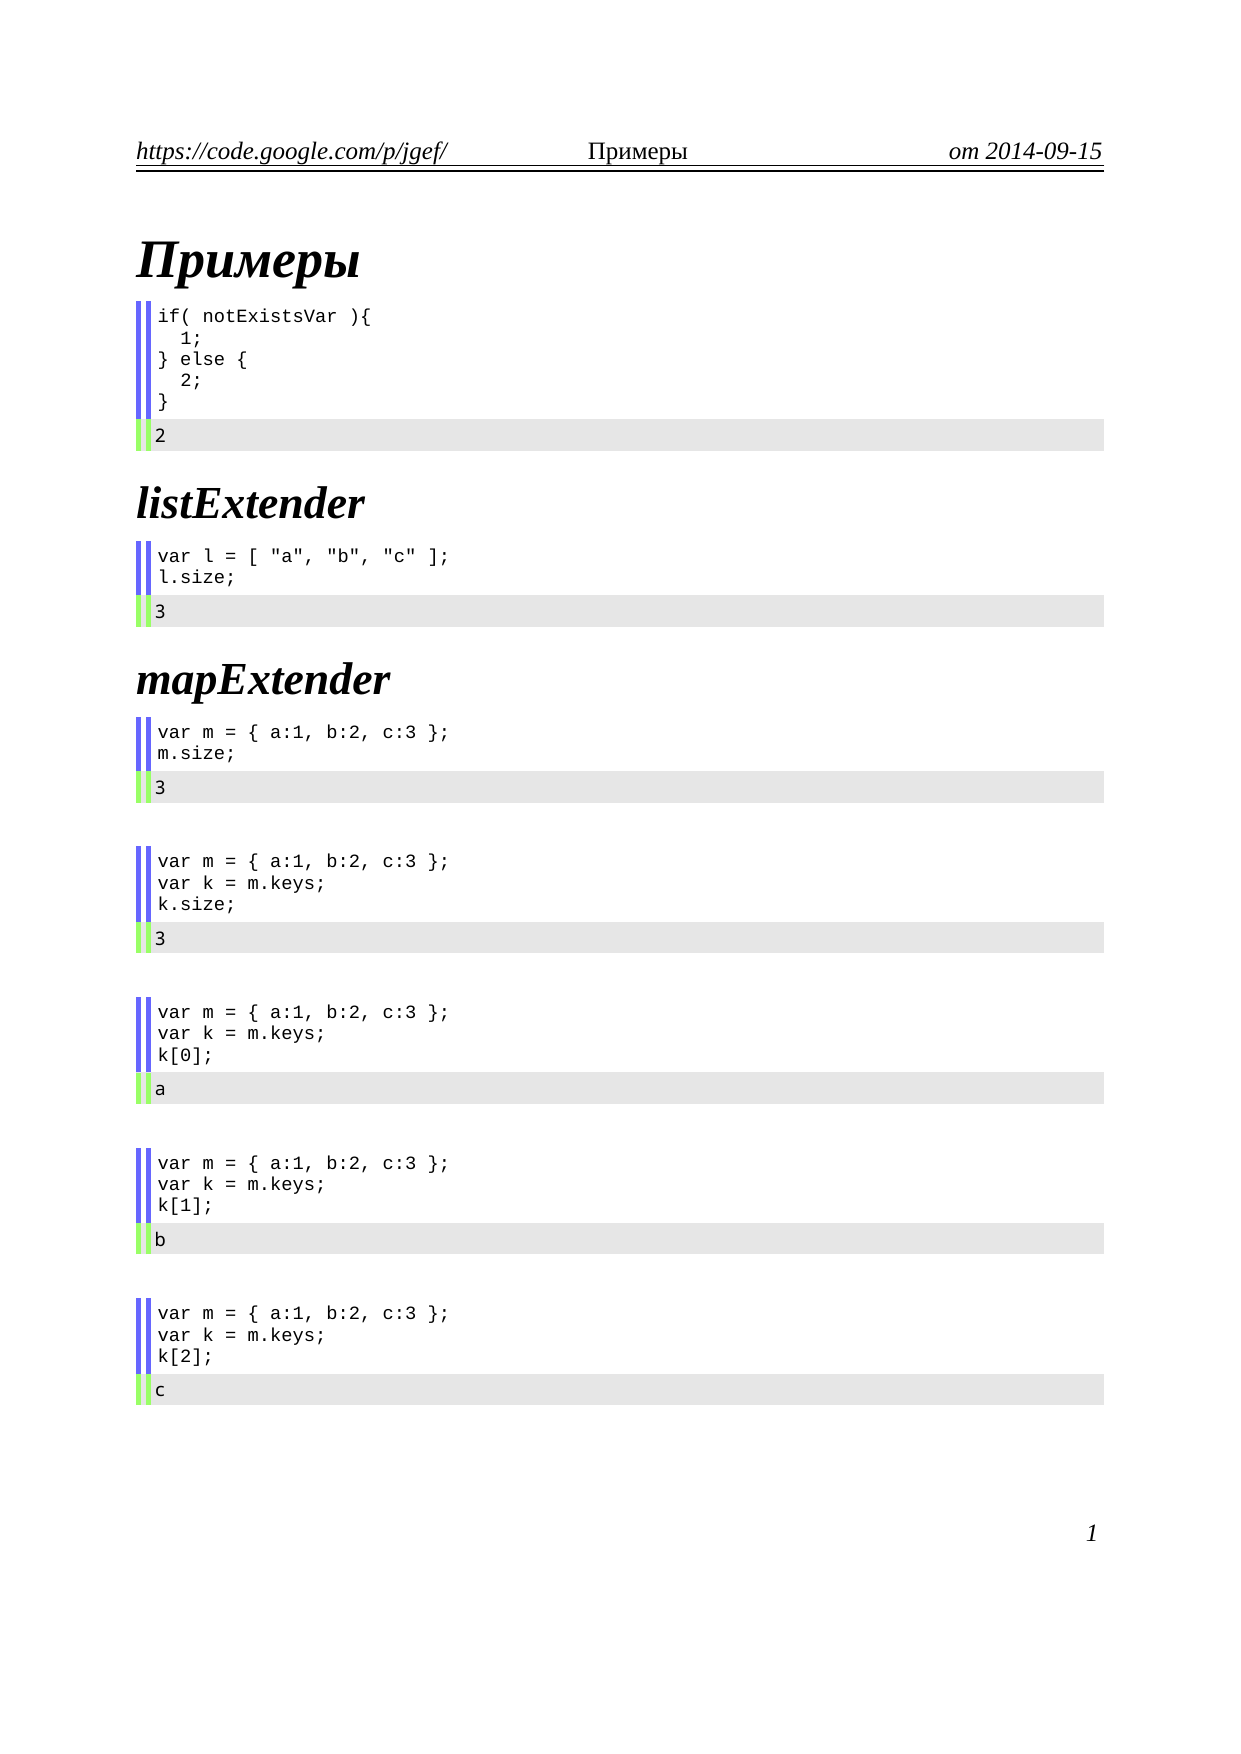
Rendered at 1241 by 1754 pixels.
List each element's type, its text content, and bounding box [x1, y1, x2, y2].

text k.size; [151, 895, 1104, 922]
text var k = m.keys; [151, 1325, 1104, 1347]
text k[1]; [151, 1196, 1104, 1223]
text [141, 392, 146, 419]
text k[0]; [151, 1045, 1104, 1072]
text c [151, 1374, 1104, 1405]
text var k = m.keys; [151, 873, 1104, 895]
text [141, 1045, 146, 1072]
text var m = { a:1, b:2, c:3 }; [151, 997, 1104, 1024]
text } [151, 392, 1104, 419]
text [141, 1347, 146, 1374]
text b [151, 1223, 1104, 1254]
text if( notExistsVar ){ [151, 301, 1104, 328]
text var m = { a:1, b:2, c:3 }; [151, 717, 1104, 744]
text var m = { a:1, b:2, c:3 }; [136, 1147, 1104, 1175]
text 2 [151, 419, 1104, 451]
text [141, 328, 146, 350]
text k[2]; [151, 1347, 1104, 1374]
text } else { [151, 350, 1104, 371]
text a [147, 1072, 1104, 1104]
text l.size; [151, 568, 1104, 595]
text var k = m.keys; [151, 1175, 1104, 1196]
text var k = m.keys; [151, 1024, 1104, 1045]
subtitle listExtender [136, 476, 1104, 528]
text 2; [151, 371, 1104, 392]
text [141, 1223, 146, 1254]
text var m = { a:1, b:2, c:3 }; [151, 1298, 1104, 1325]
text 3 [151, 771, 1104, 803]
text [141, 1374, 146, 1405]
text [141, 1196, 146, 1223]
text m.size; [151, 744, 1104, 771]
text 3 [151, 595, 1104, 627]
text [141, 419, 146, 451]
subtitle mapExtender [136, 652, 1104, 704]
text 3 [151, 922, 1104, 953]
text 1; [151, 328, 1104, 350]
subtitle Примеры [136, 226, 1104, 289]
text [141, 371, 146, 392]
text [141, 771, 146, 803]
text [137, 1072, 146, 1104]
text var m = { a:1, b:2, c:3 }; [151, 846, 1104, 873]
text [141, 595, 146, 627]
text var l = [ "a", "b", "c" ]; [151, 541, 1104, 568]
text [141, 922, 146, 953]
